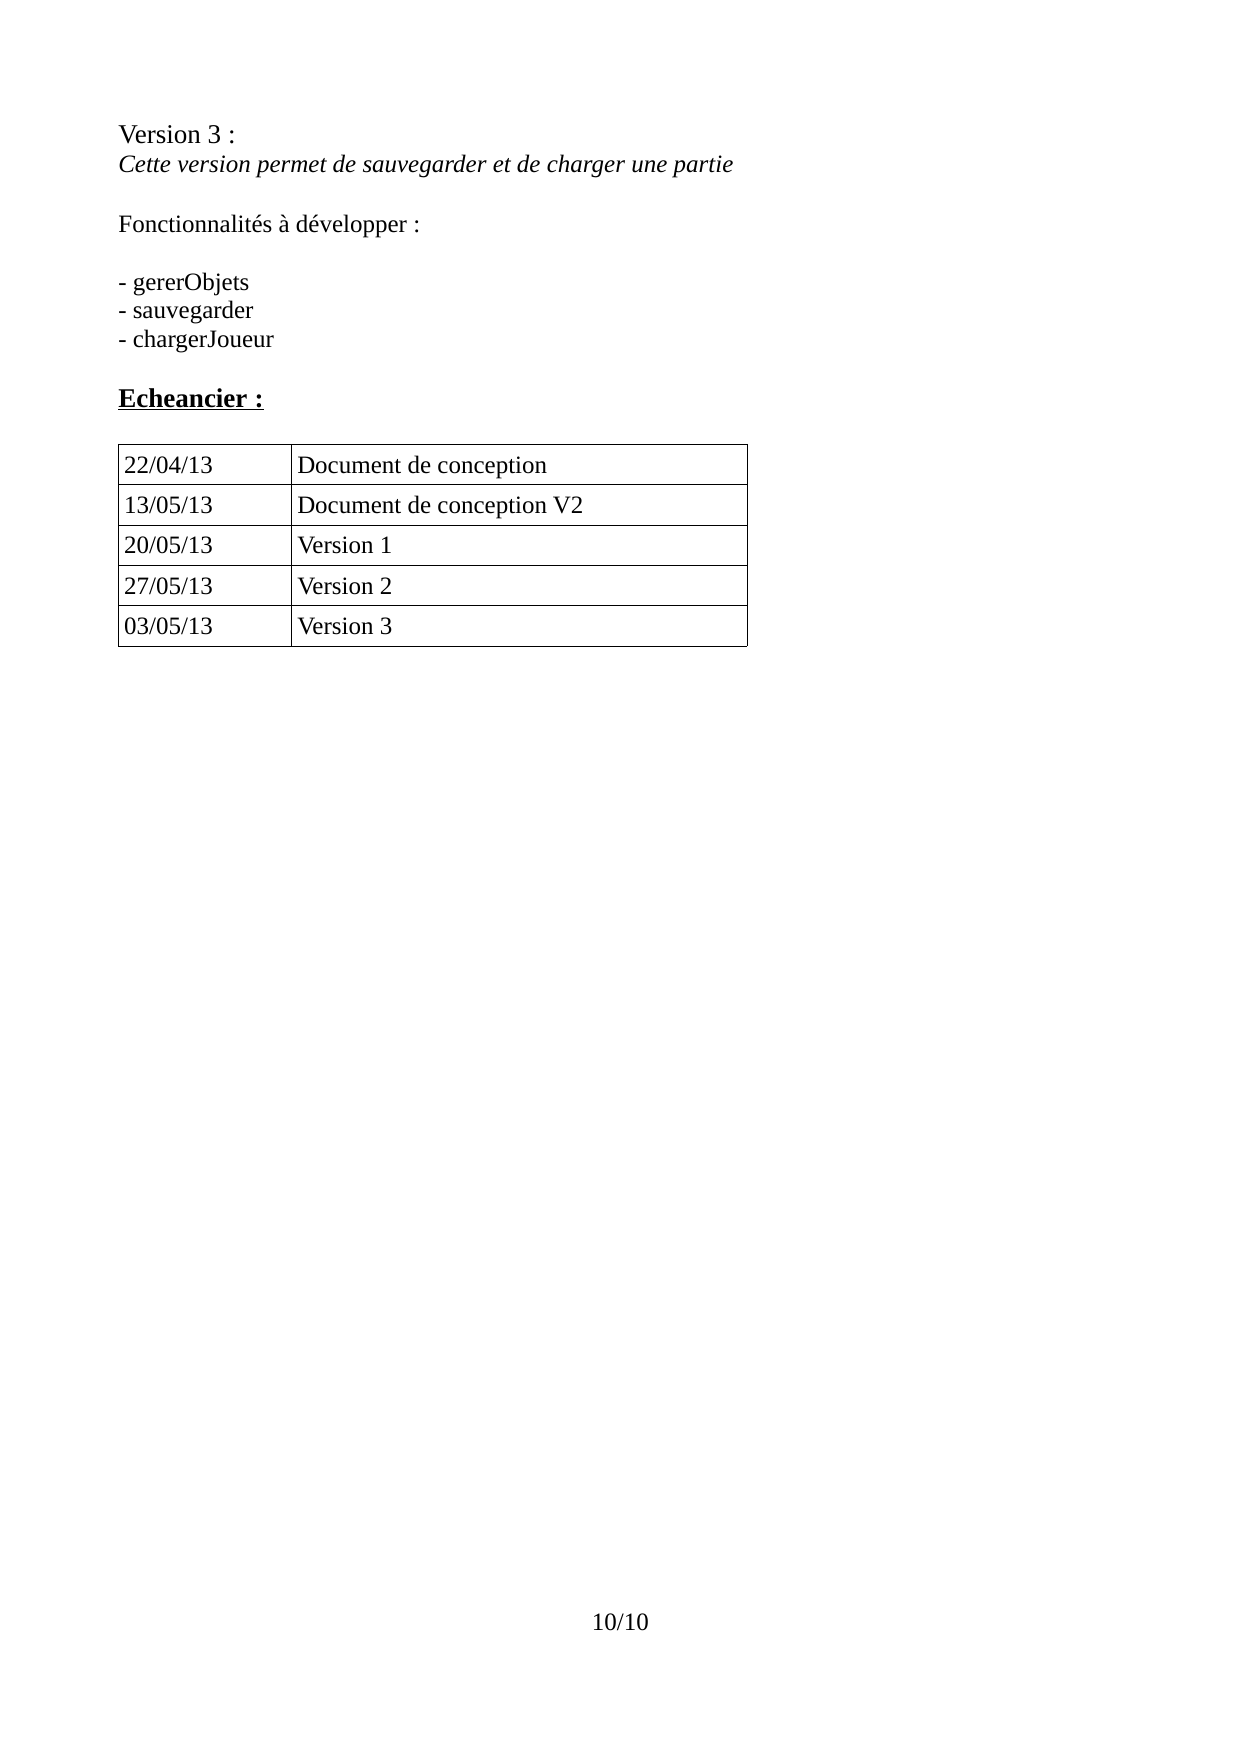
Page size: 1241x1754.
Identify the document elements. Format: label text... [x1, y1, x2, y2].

table_cell Version 1 [292, 526, 747, 565]
table_header 22/04/13 [119, 445, 291, 484]
table_cell Version 2 [292, 566, 747, 605]
text - chargerJoueur [118, 324, 1122, 353]
list Echeancier : [81, 382, 1122, 413]
list - sauvegarder [81, 295, 1122, 324]
table_cell 03/05/13 [119, 606, 291, 646]
list Cette version permet de sauvegarder et de charger une partie [81, 149, 1122, 178]
table_cell Version 3 [292, 606, 747, 646]
table_header Document de conception [292, 445, 747, 484]
table_cell 20/05/13 [119, 526, 291, 565]
table_cell 13/05/13 [119, 485, 291, 524]
table_cell Document de conception V2 [292, 485, 747, 524]
text - gererObjets [118, 267, 1122, 295]
list Version 3 : [118, 118, 1122, 149]
table_cell 27/05/13 [119, 566, 291, 605]
list Fonctionnalités à développer : [81, 209, 1122, 238]
